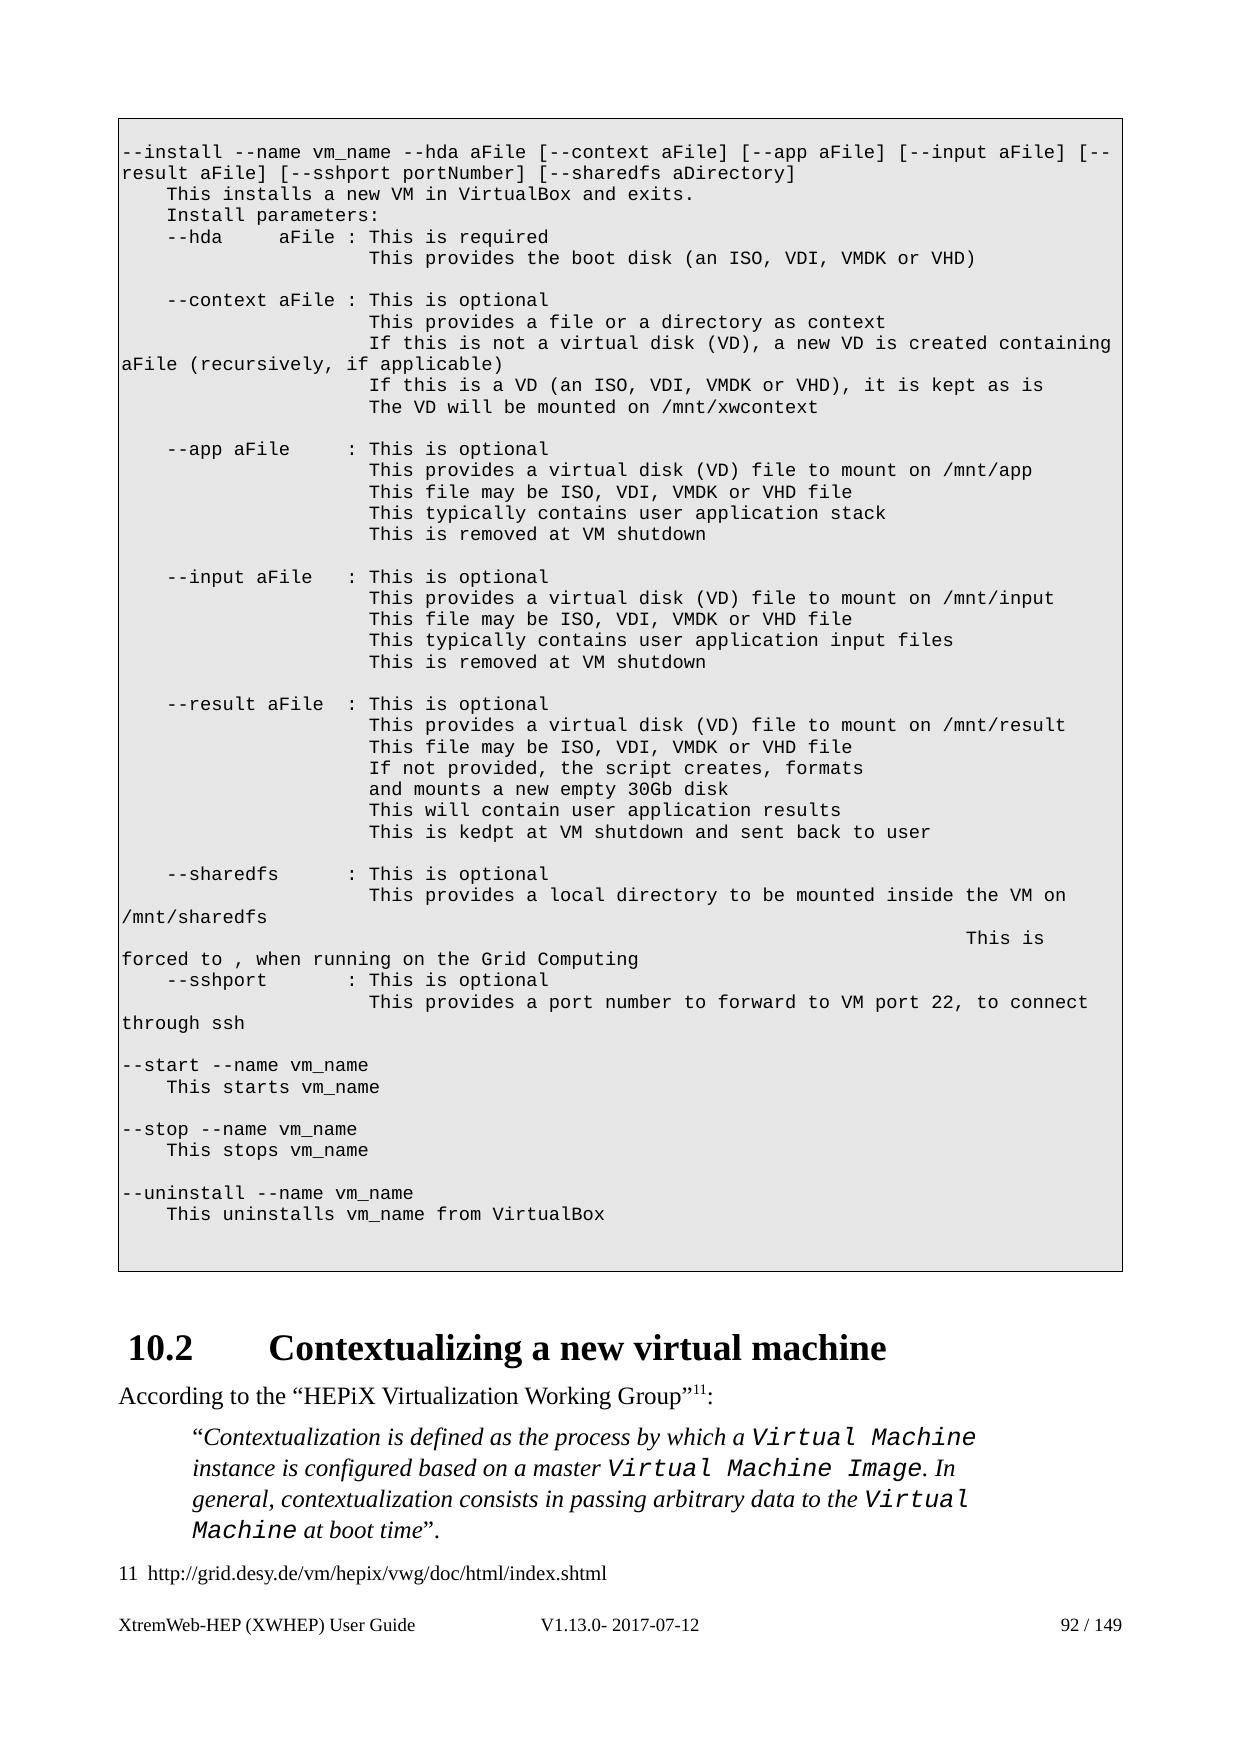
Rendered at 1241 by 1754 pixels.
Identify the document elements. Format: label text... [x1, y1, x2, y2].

text --stop --name vm_name [119, 1117, 1122, 1138]
text --sharedfs : This is optional [119, 862, 1122, 883]
text --start --name vm_name [119, 1053, 1122, 1074]
text and mounts a new empty 30Gb disk [119, 777, 1122, 798]
text This file may be ISO, VDI, VMDK or VHD file [119, 607, 1122, 628]
text This installs a new VM in VirtualBox and exits. [119, 182, 1122, 203]
text The VD will be mounted on /mnt/xwcontext [119, 394, 1122, 416]
text This provides a port number to forward to VM port 22, to connect through ssh [119, 989, 1122, 1032]
text “Contextualization is defined as the process by which a Virtual Machine instance is configured based on a master Virtual Machine Image. In general, contextualization consists in passing arbitrary data to the Virtual Machine at boot time”. [192, 1422, 1034, 1546]
text Install parameters: [119, 203, 1122, 224]
text This will contain user application results [119, 798, 1122, 819]
text If not provided, the script creates, formats [119, 756, 1122, 777]
text --uninstall --name vm_name [119, 1181, 1122, 1202]
text This stops vm_name [119, 1138, 1122, 1159]
text --result aFile : This is optional [119, 692, 1122, 713]
text --hda aFile : This is required [119, 224, 1122, 246]
text This uninstalls vm_name from VirtualBox [119, 1202, 1122, 1223]
text This provides a file or a directory as context [119, 309, 1122, 331]
text --input aFile : This is optional [119, 564, 1122, 586]
text This is forced to , when running on the Grid Computing [119, 926, 1122, 968]
text If this is not a virtual disk (VD), a new VD is created containing aFile (recursively, if applicable) [119, 331, 1122, 373]
text This provides a virtual disk (VD) file to mount on /mnt/result [119, 713, 1122, 734]
text This is kedpt at VM shutdown and sent back to user [119, 819, 1122, 841]
text If this is a VD (an ISO, VDI, VMDK or VHD), it is kept as is [119, 373, 1122, 394]
text --install --name vm_name --hda aFile [--context aFile] [--app aFile] [--input aFile] [--result aFile] [--sshport portNumber] [--sharedfs aDirectory] [119, 139, 1122, 182]
text This file may be ISO, VDI, VMDK or VHD file [119, 479, 1122, 501]
text According to the “HEPiX Virtualization Working Group”: [118, 1381, 1122, 1410]
subtitle Contextualizing a new virtual machine [118, 1325, 1122, 1368]
text This file may be ISO, VDI, VMDK or VHD file [119, 734, 1122, 756]
text This provides a virtual disk (VD) file to mount on /mnt/app [119, 458, 1122, 479]
text This typically contains user application input files [119, 628, 1122, 649]
text This is removed at VM shutdown [119, 522, 1122, 543]
text This provides a local directory to be mounted inside the VM on /mnt/sharedfs [119, 883, 1122, 926]
text This is removed at VM shutdown [119, 649, 1122, 671]
text This provides a virtual disk (VD) file to mount on /mnt/input [119, 586, 1122, 607]
text --sshport : This is optional [119, 968, 1122, 989]
text This typically contains user application stack [119, 501, 1122, 522]
text --context aFile : This is optional [119, 288, 1122, 309]
text http://grid.desy.de/vm/hepix/vwg/doc/html/index.shtml [118, 1561, 1122, 1585]
text This starts vm_name [119, 1074, 1122, 1096]
text --app aFile : This is optional [119, 437, 1122, 458]
text This provides the boot disk (an ISO, VDI, VMDK or VHD) [119, 246, 1122, 267]
